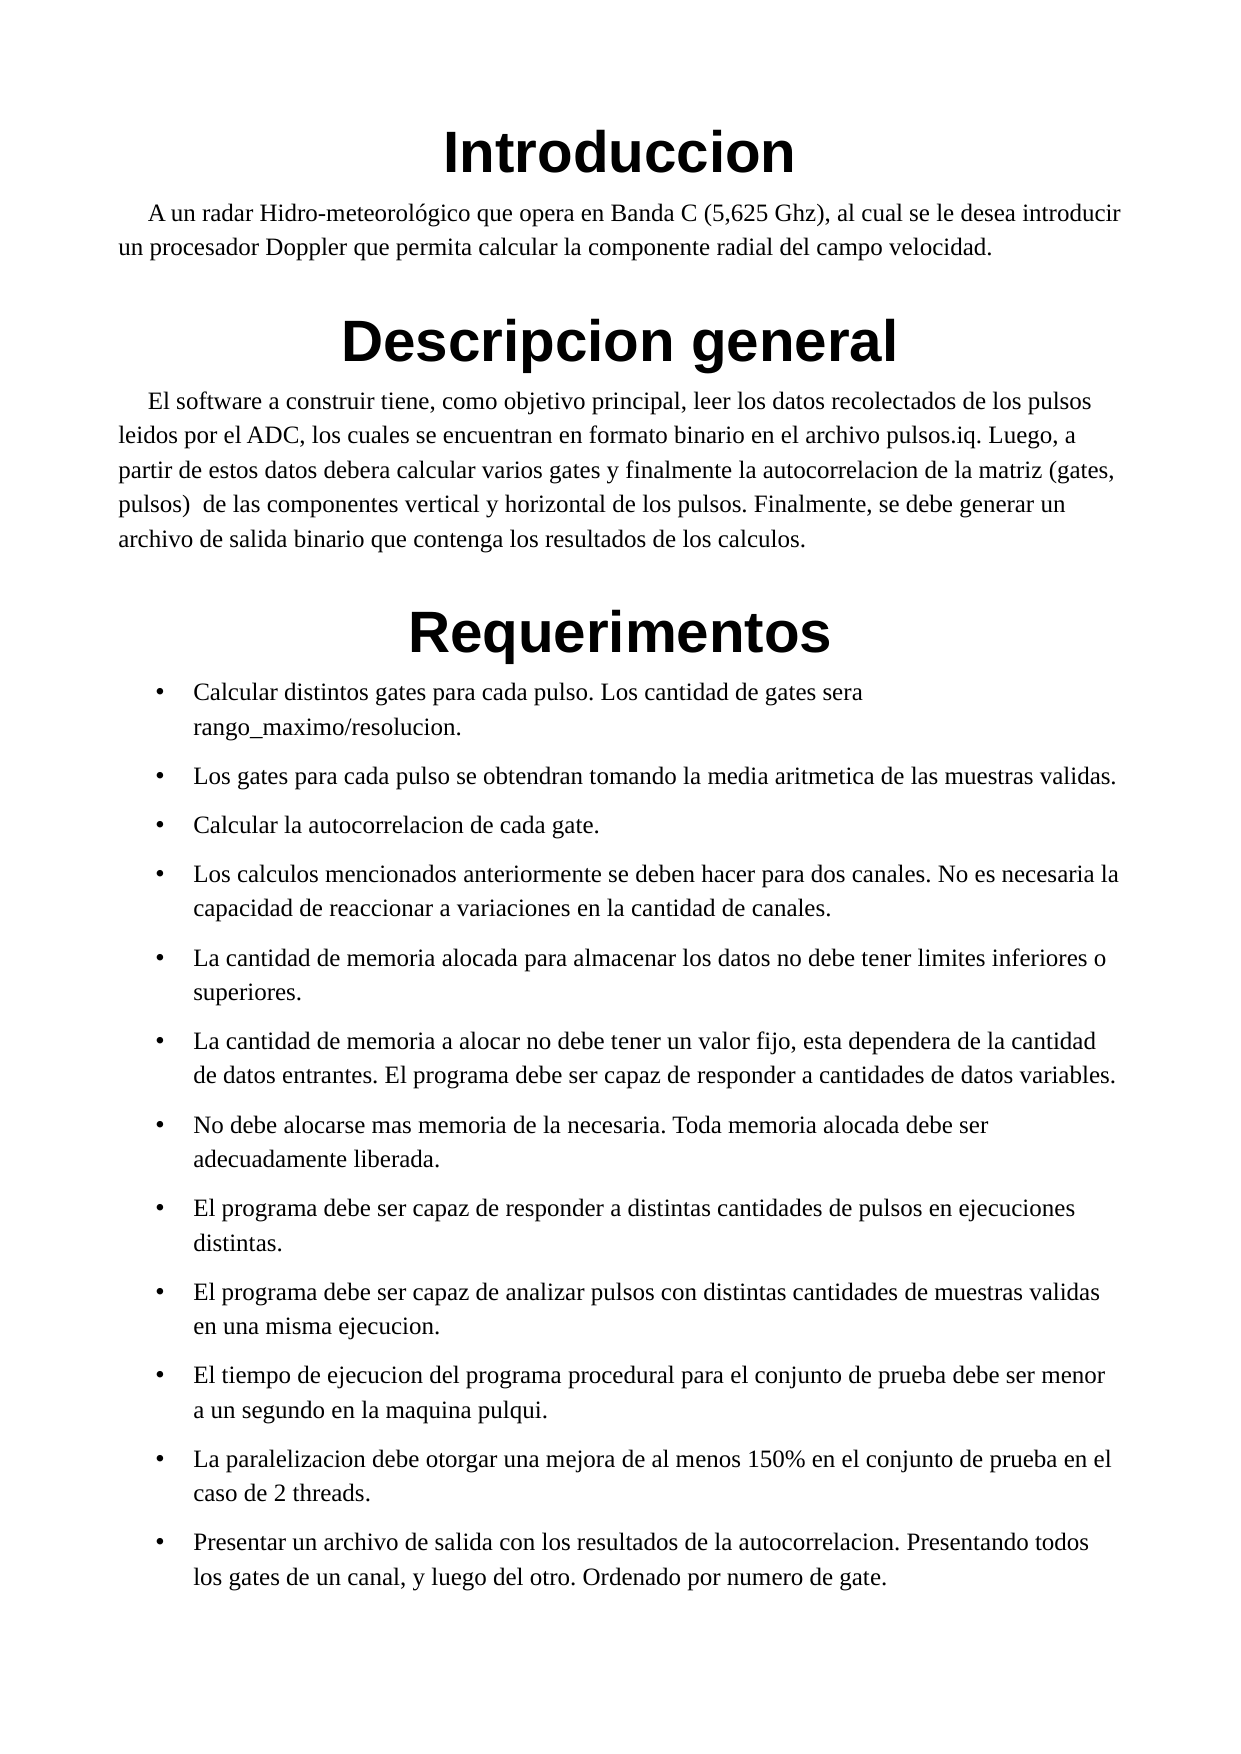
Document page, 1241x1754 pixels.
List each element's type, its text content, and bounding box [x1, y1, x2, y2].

list Calcular distintos gates para cada pulso. Los cantidad de gates sera rango_maximo/resolucion. [156, 677, 1122, 741]
list Presentar un archivo de salida con los resultados de la autocorrelacion. Presentando todos los gates de un canal, y luego del otro. Ordenado por numero de gate. [156, 1527, 1122, 1591]
list La cantidad de memoria alocada para almacenar los datos no debe tener limites inferiores o superiores. [156, 943, 1122, 1006]
list El tiempo de ejecucion del programa procedural para el conjunto de prueba debe ser menor a un segundo en la maquina pulqui. [156, 1360, 1122, 1423]
list Calcular la autocorrelacion de cada gate. [156, 810, 1122, 839]
title Introduccion [118, 118, 1122, 185]
list La paralelizacion debe otorgar una mejora de al menos 150% en el conjunto de prueba en el caso de 2 threads. [156, 1444, 1122, 1507]
list El programa debe ser capaz de analizar pulsos con distintas cantidades de muestras validas en una misma ejecucion. [156, 1277, 1122, 1340]
text El software a construir tiene, como objetivo principal, leer los datos recolectados de los pulsos leidos por el ADC, los cuales se encuentran en formato binario en el archivo pulsos.iq. Luego, a partir de estos datos debera calcular varios gates y finalmente la autocorrelacion de la matriz (gates, pulsos) de las componentes vertical y horizontal de los pulsos. Finalmente, se debe generar un archivo de salida binario que contenga los resultados de los calculos. [118, 386, 1122, 552]
list El programa debe ser capaz de responder a distintas cantidades de pulsos en ejecuciones distintas. [156, 1193, 1122, 1256]
list La cantidad de memoria a alocar no debe tener un valor fijo, esta dependera de la cantidad de datos entrantes. El programa debe ser capaz de responder a cantidades de datos variables. [156, 1026, 1122, 1089]
list Los calculos mencionados anteriormente se deben hacer para dos canales. No es necesaria la capacidad de reaccionar a variaciones en la cantidad de canales. [156, 859, 1122, 922]
text A un radar Hidro-meteorológico que opera en Banda C (5,625 Ghz), al cual se le desea introducir un procesador Doppler que permita calcular la componente radial del campo velocidad. [118, 198, 1122, 261]
title Requerimentos [118, 598, 1122, 665]
title Descripcion general [118, 306, 1122, 373]
list Los gates para cada pulso se obtendran tomando la media aritmetica de las muestras validas. [156, 761, 1122, 790]
list No debe alocarse mas memoria de la necesaria. Toda memoria alocada debe ser adecuadamente liberada. [156, 1110, 1122, 1173]
